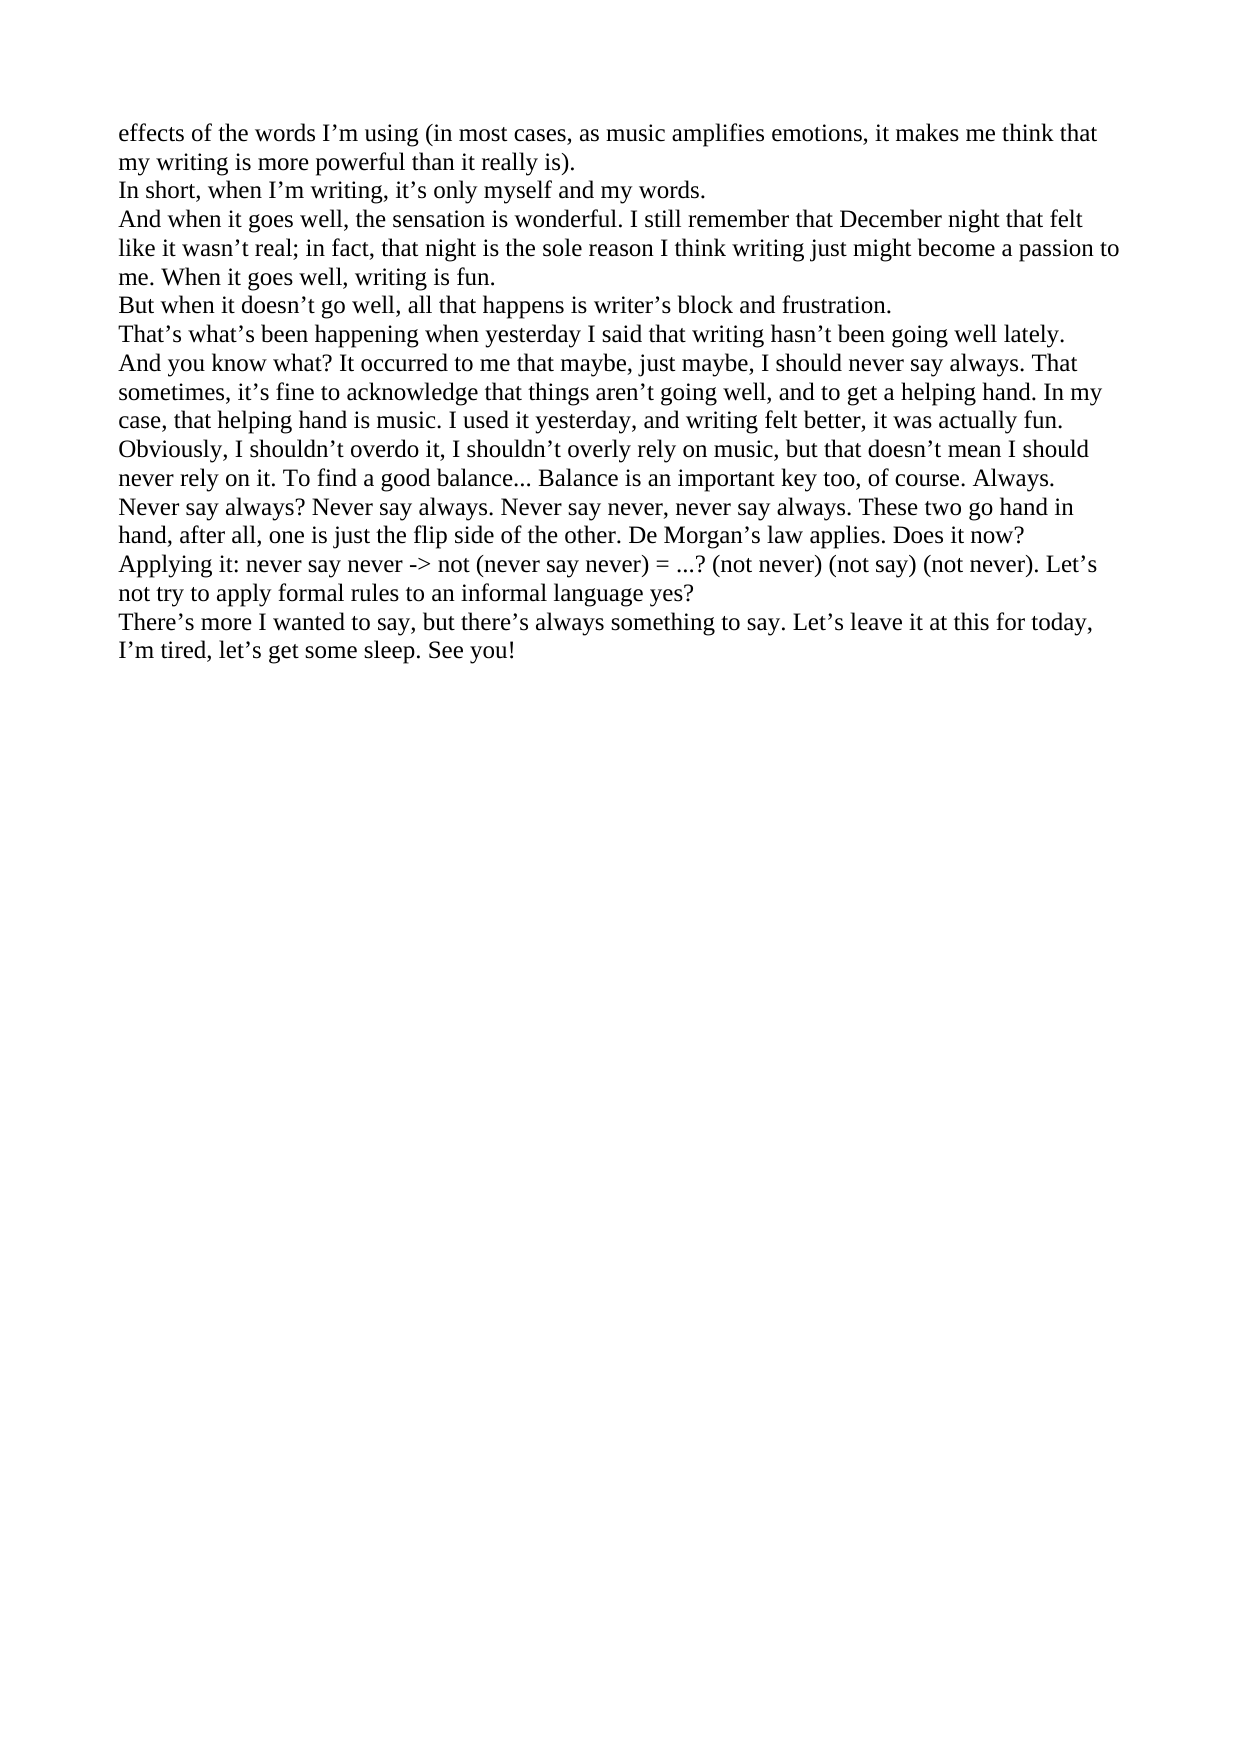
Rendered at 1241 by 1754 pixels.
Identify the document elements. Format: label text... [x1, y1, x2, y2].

text That’s what’s been happening when yesterday I said that writing hasn’t been going well lately. [118, 319, 1122, 348]
text And you know what? It occurred to me that maybe, just maybe, I should never say always. That sometimes, it’s fine to acknowledge that things aren’t going well, and to get a helping hand. In my case, that helping hand is music. I used it yesterday, and writing felt better, it was actually fun. Obviously, I shouldn’t overdo it, I shouldn’t overly rely on music, but that doesn’t mean I should never rely on it. To find a good balance... Balance is an important key too, of course. Always. [118, 348, 1122, 492]
text In short, when I’m writing, it’s only myself and my words. [118, 176, 1122, 204]
text Never say always? Never say always. Never say never, never say always. These two go hand in hand, after all, one is just the flip side of the other. De Morgan’s law applies. Does it now? Applying it: never say never -> not (never say never) = ...? (not never) (not say) (not never). Let’s not try to apply formal rules to an informal language yes? [118, 492, 1122, 607]
text But when it doesn’t go well, all that happens is writer’s block and frustration. [118, 291, 1122, 319]
text effects of the words I’m using (in most cases, as music amplifies emotions, it makes me think that my writing is more powerful than it really is). [118, 118, 1122, 176]
text There’s more I wanted to say, but there’s always something to say. Let’s leave it at this for today, I’m tired, let’s get some sleep. See you! [118, 607, 1122, 664]
text And when it goes well, the sensation is wonderful. I still remember that December night that felt like it wasn’t real; in fact, that night is the sole reason I think writing just might become a passion to me. When it goes well, writing is fun. [118, 204, 1122, 291]
